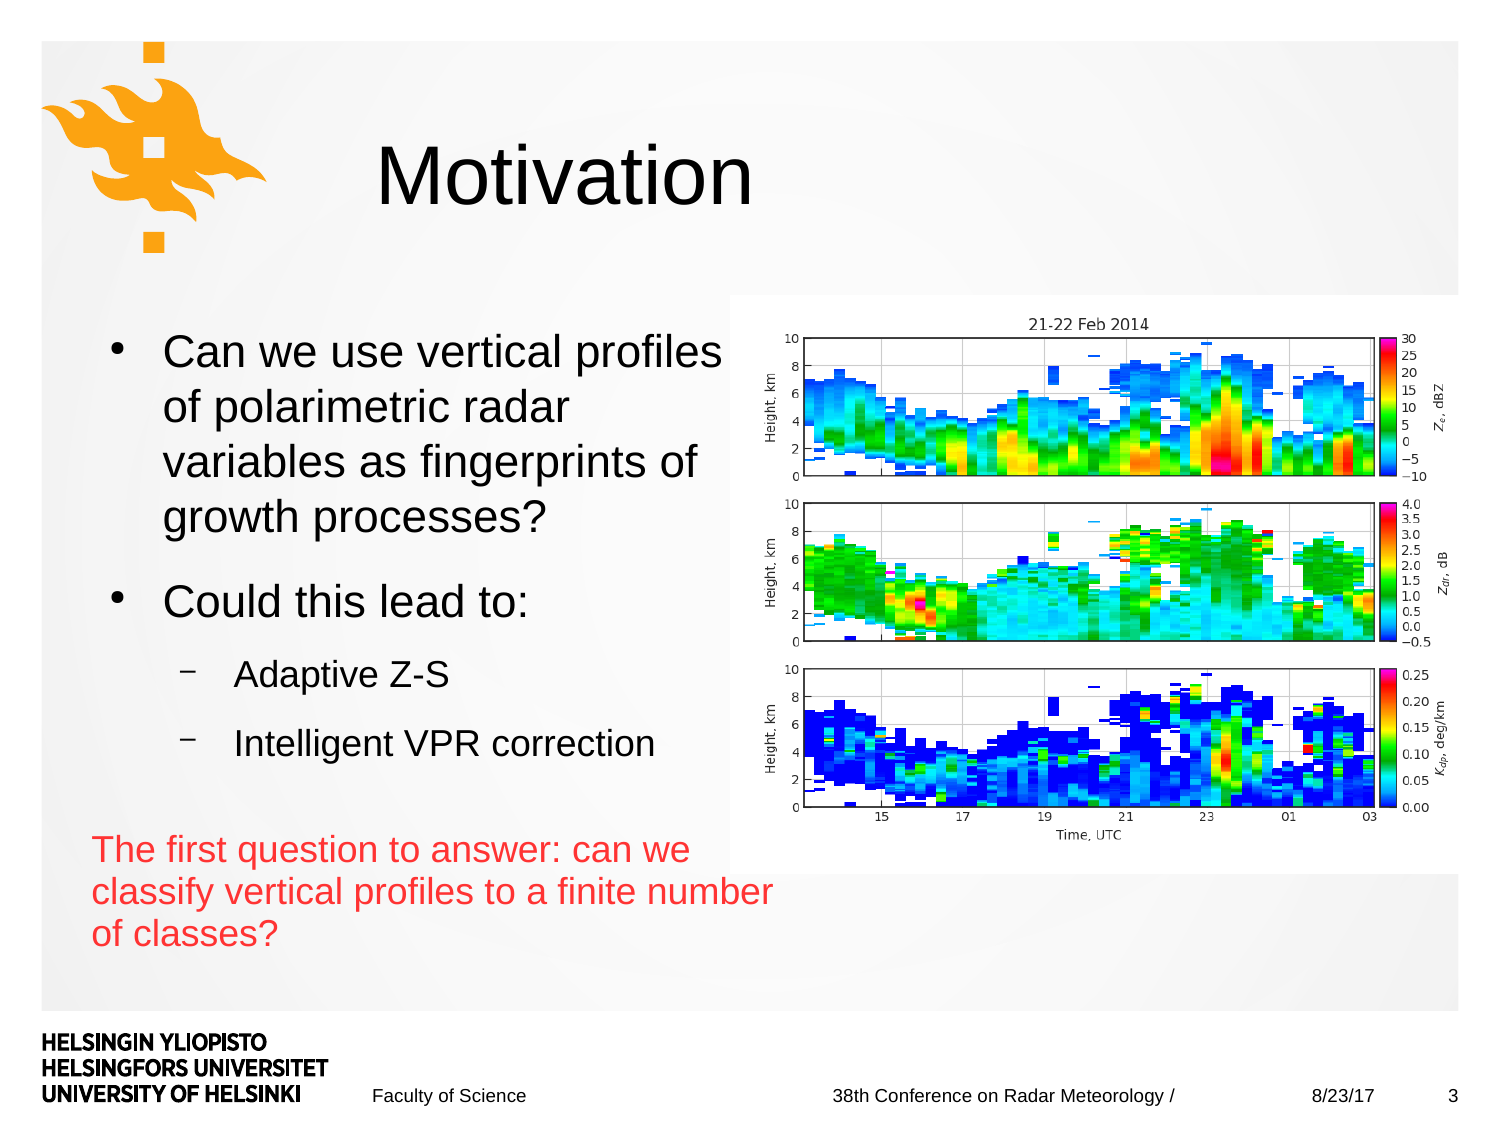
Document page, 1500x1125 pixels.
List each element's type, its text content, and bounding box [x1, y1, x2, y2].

text_box The first question to answer: can we classify vertical profiles to a finite number of classes? [76, 820, 804, 962]
picture [41, 41, 1466, 1011]
list Can we use vertical profiles of polarimetric radar variables as fingerprints of growth processes? Could this lead to: Adaptive Z-S Intelligent VPR correction [76, 314, 730, 820]
picture [144, 137, 164, 158]
title Motivation [360, 113, 1447, 314]
